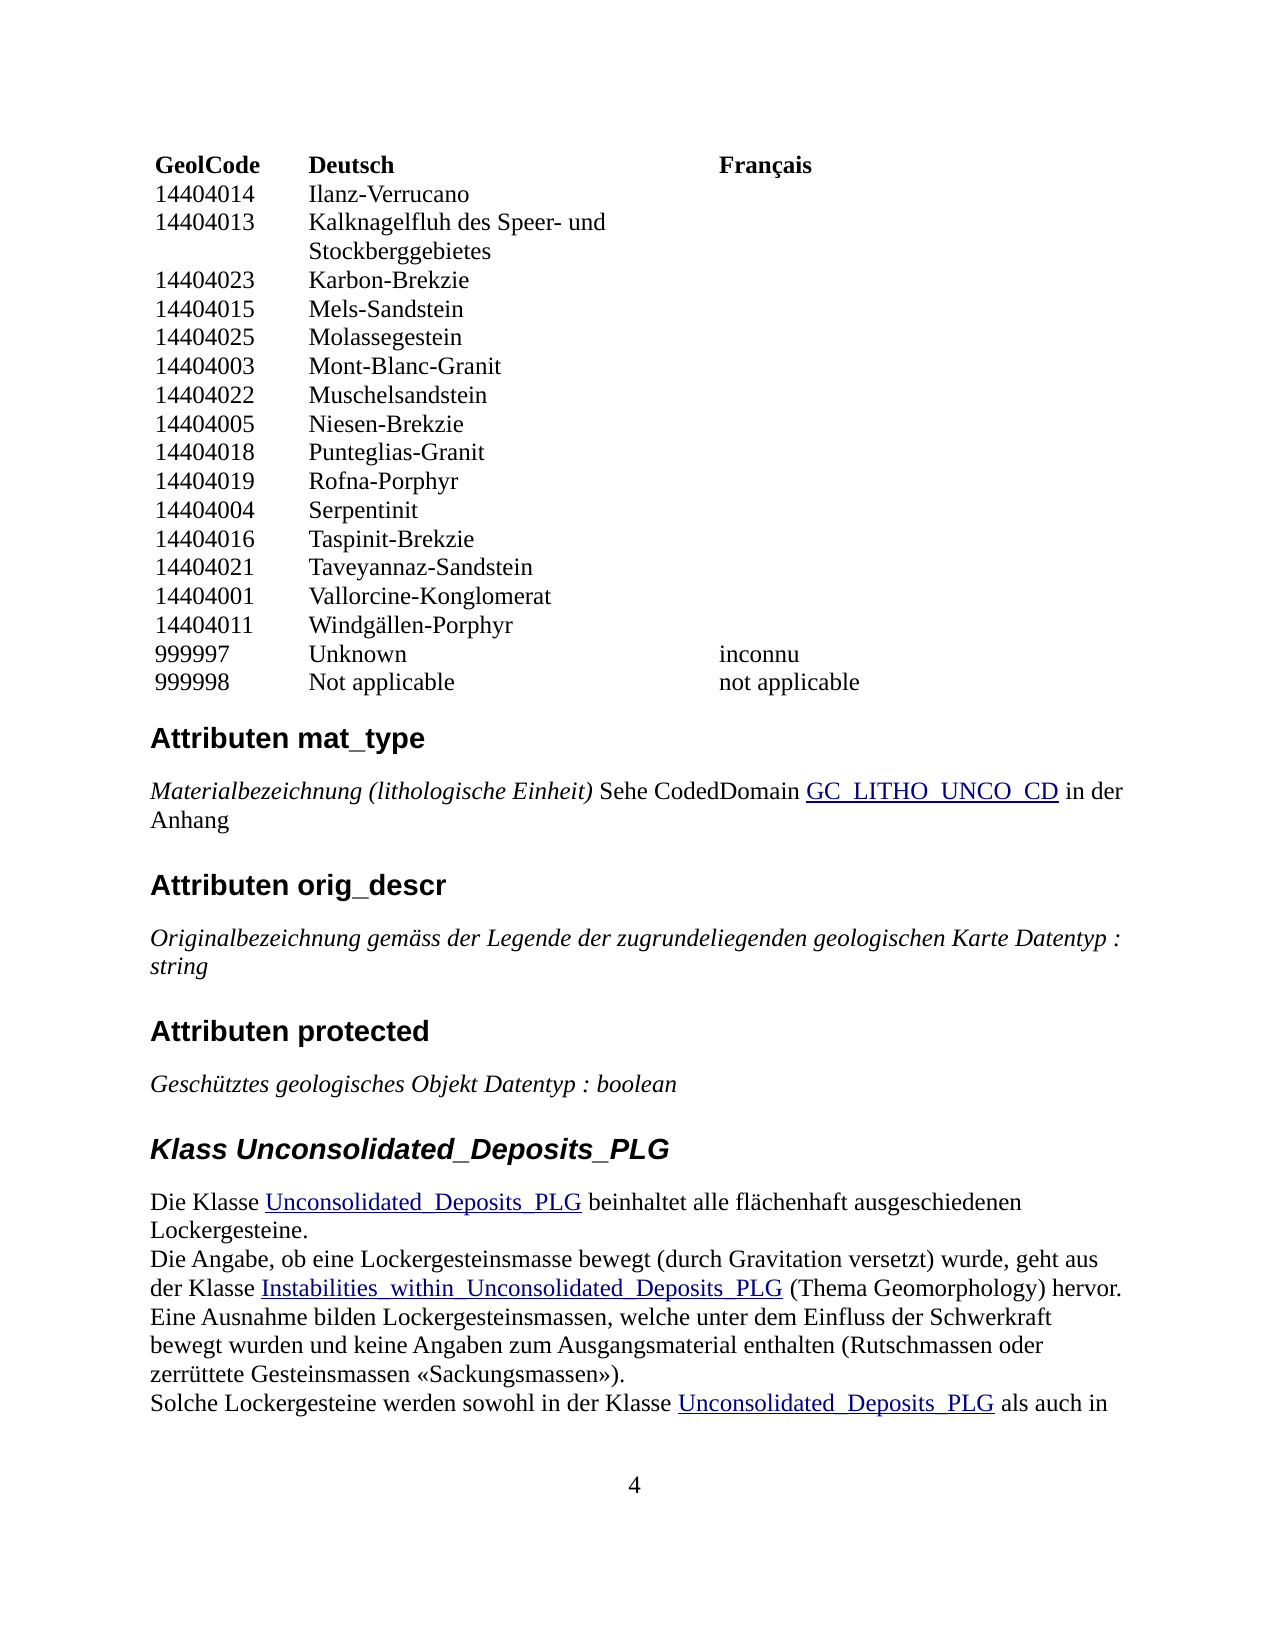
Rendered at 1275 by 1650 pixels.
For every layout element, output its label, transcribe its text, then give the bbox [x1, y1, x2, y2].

table_cell Punteglias-Granit [304, 438, 714, 466]
table_cell [714, 208, 1125, 265]
table_cell [714, 294, 1125, 322]
table_cell Ilanz-Verrucano [304, 179, 714, 207]
text Materialbezeichnung (lithologische Einheit) Sehe CodedDomain GC_LITHO_UNCO_CD in der Anhang [150, 776, 1125, 834]
table_cell 14404019 [150, 466, 304, 495]
table_cell Muschelsandstein [304, 380, 714, 409]
table_cell Mont-Blanc-Granit [304, 351, 714, 380]
table_cell [714, 524, 1125, 552]
table_cell Niesen-Brekzie [304, 409, 714, 437]
table_cell Unknown [304, 639, 714, 667]
table_cell 14404018 [150, 438, 304, 466]
table_cell 14404001 [150, 581, 304, 610]
table_cell Windgällen-Porphyr [304, 610, 714, 639]
table_cell [714, 581, 1125, 610]
table_cell 14404015 [150, 294, 304, 322]
table_cell 14404014 [150, 179, 304, 207]
table_cell [714, 610, 1125, 639]
table_cell 14404013 [150, 208, 304, 265]
table_cell 999997 [150, 639, 304, 667]
table_cell [714, 495, 1125, 524]
subtitle Attributen mat_type [150, 721, 1125, 755]
table_cell Karbon-Brekzie [304, 265, 714, 294]
table_cell [714, 438, 1125, 466]
table_cell inconnu [714, 639, 1125, 667]
table_cell 999998 [150, 668, 304, 696]
text Geschütztes geologisches Objekt Datentyp : boolean [150, 1069, 1125, 1098]
table_cell Taveyannaz-Sandstein [304, 553, 714, 581]
table_cell 14404011 [150, 610, 304, 639]
table_cell Not applicable [304, 668, 714, 696]
table_cell Taspinit-Brekzie [304, 524, 714, 552]
subtitle Attributen protected [150, 1014, 1125, 1048]
table_cell [714, 409, 1125, 437]
table_cell 14404023 [150, 265, 304, 294]
table_cell 14404005 [150, 409, 304, 437]
table_cell 14404003 [150, 351, 304, 380]
text Die Klasse Unconsolidated_Deposits_PLG beinhaltet alle flächenhaft ausgeschiedenen Lockergesteine. Die Angabe, ob eine Lockergesteinsmasse bewegt (durch Gravitation versetzt) wurde, geht aus der Klasse Instabilities_within_Unconsolidated_Deposits_PLG (Thema Geomorphology) hervor. Eine Ausnahme bilden Lockergesteinsmassen, welche unter dem Einfluss der Schwerkraft bewegt wurden und keine Angaben zum Ausgangsmaterial enthalten (Rutschmassen oder zerrüttete Gesteinsmassen «Sackungsmassen»). Solche Lockergesteine werden sowohl in der Klasse Unconsolidated_Deposits_PLG als auch in [150, 1187, 1125, 1417]
table_header Français [714, 150, 1125, 179]
table_cell Vallorcine-Konglomerat [304, 581, 714, 610]
table_cell [714, 553, 1125, 581]
table_cell [714, 380, 1125, 409]
text Originalbezeichnung gemäss der Legende der zugrundeliegenden geologischen Karte Datentyp : string [150, 923, 1125, 980]
table_cell 14404004 [150, 495, 304, 524]
table_cell [714, 351, 1125, 380]
table_cell Mels-Sandstein [304, 294, 714, 322]
table_header Deutsch [304, 150, 714, 179]
table_cell [714, 323, 1125, 351]
table_cell not applicable [714, 668, 1125, 696]
table_cell Molassegestein [304, 323, 714, 351]
table_cell Kalknagelfluh des Speer- und Stockberggebietes [304, 208, 714, 265]
table_cell 14404022 [150, 380, 304, 409]
table_cell 14404016 [150, 524, 304, 552]
table_cell Serpentinit [304, 495, 714, 524]
table_cell 14404021 [150, 553, 304, 581]
subtitle Klass Unconsolidated_Deposits_PLG [150, 1132, 1125, 1165]
table_header GeolCode [150, 150, 304, 179]
table_cell [714, 466, 1125, 495]
subtitle Attributen orig_descr [150, 868, 1125, 901]
table_cell [714, 265, 1125, 294]
table_cell Rofna-Porphyr [304, 466, 714, 495]
table_cell [714, 179, 1125, 207]
table_cell 14404025 [150, 323, 304, 351]
